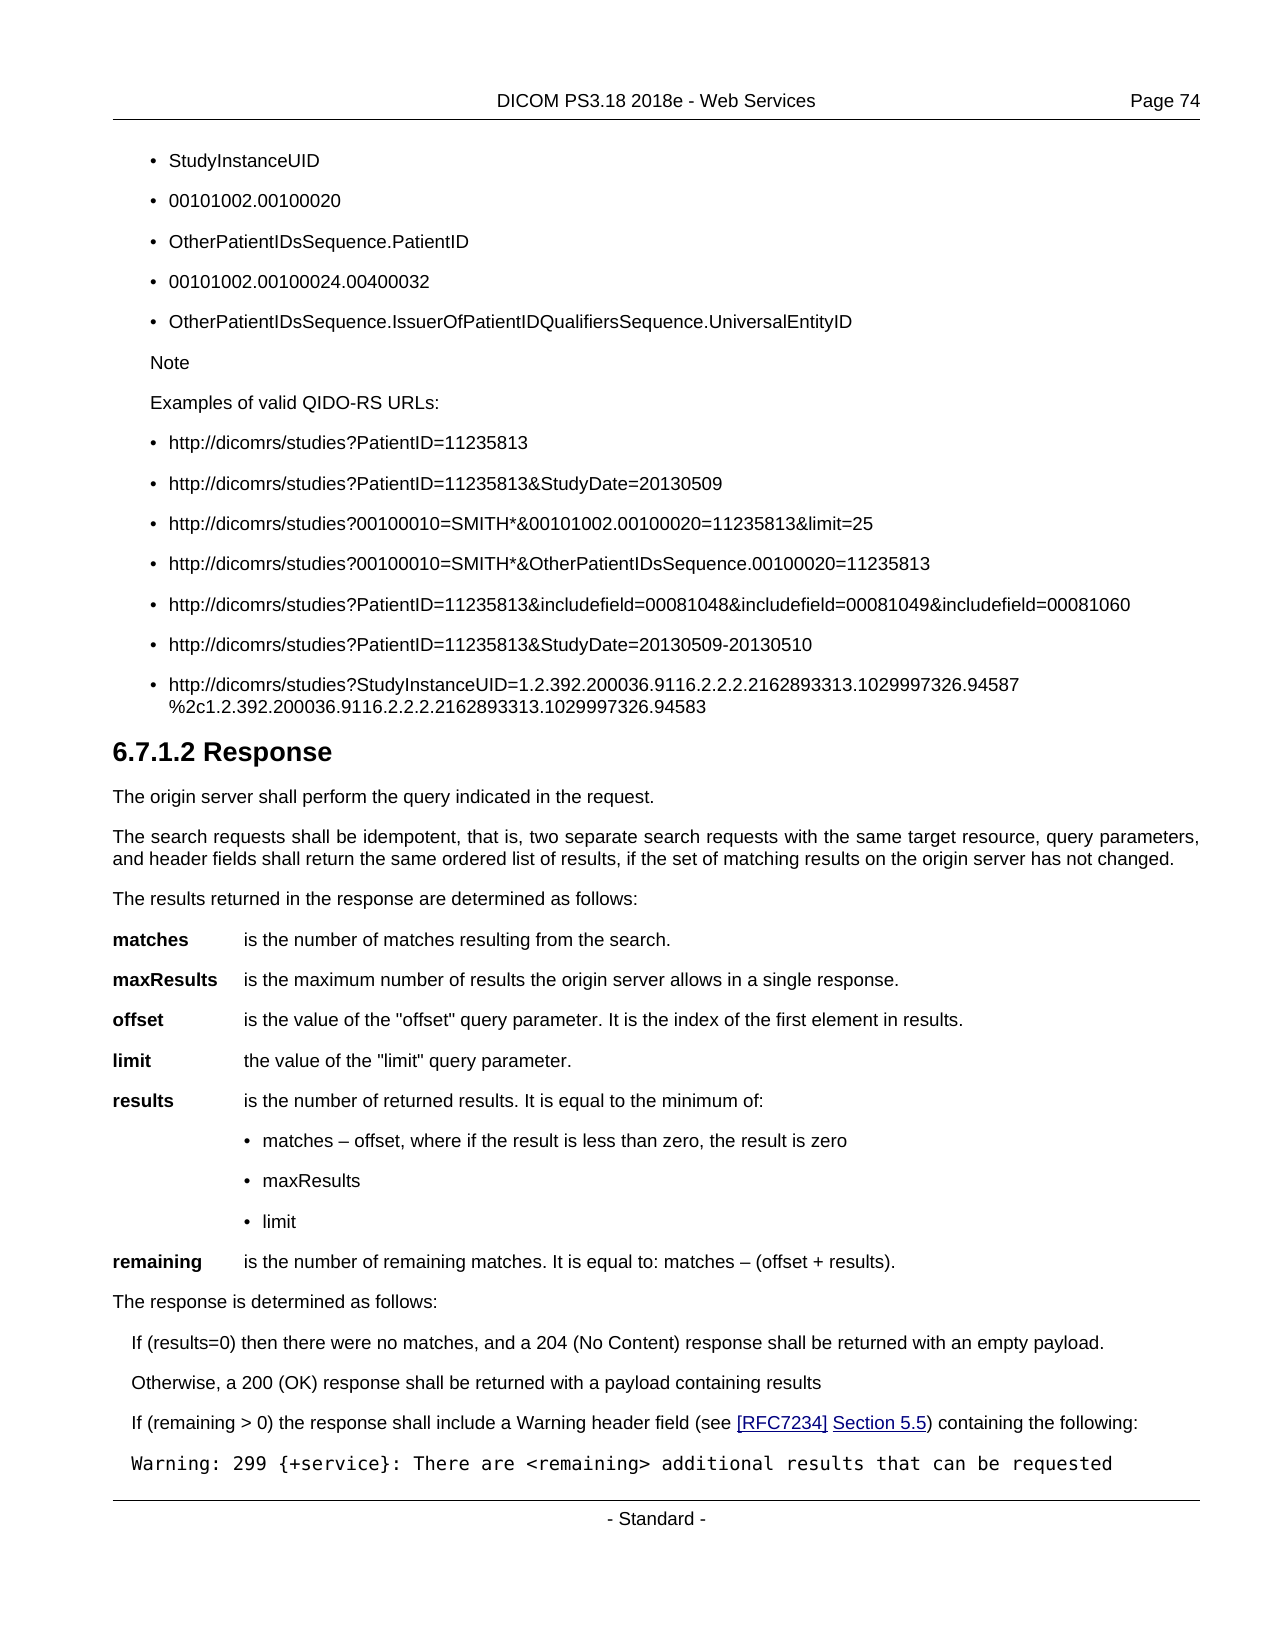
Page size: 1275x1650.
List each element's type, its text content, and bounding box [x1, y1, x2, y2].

text The origin server shall perform the query indicated in the request. [112, 786, 1200, 807]
text If (remaining > 0) the response shall include a Warning header field (see [RFC7234] Section 5.5) containing the following: [131, 1412, 1200, 1434]
list limit [244, 1211, 1200, 1232]
list StudyInstanceUID [150, 150, 1162, 172]
text Otherwise, a 200 (OK) response shall be returned with a payload containing results [131, 1372, 1200, 1393]
list http://dicomrs/studies​?PatientID=11235813​&StudyDate=20130509-20130510 [150, 634, 1162, 655]
text maxResults is the maximum number of results the origin server allows in a single response. [112, 969, 1200, 990]
text 6.7.1.2 Response [112, 736, 1200, 767]
text Examples of valid QIDO-RS URLs: [150, 392, 1162, 413]
text If (results=0) then there were no matches, and a 204 (No Content) response shall be returned with an empty payload. [131, 1332, 1200, 1353]
text offset is the value of the "offset" query parameter. It is the index of the first element in results. [112, 1009, 1200, 1031]
text results is the number of returned results. It is equal to the minimum of: [112, 1090, 1200, 1111]
list maxResults [244, 1170, 1200, 1192]
list http://dicomrs/studies​?PatientID=11235813​&includefield=00081048​&includefield=00081049​&includefield=00081060 [150, 593, 1162, 615]
text The results returned in the response are determined as follows: [112, 888, 1200, 910]
text The response is determined as follows: [112, 1291, 1200, 1313]
list OtherPatientIDsSequence.IssuerOfPatientIDQualifiersSequence.UniversalEntityID [150, 311, 1162, 333]
list http://dicomrs/studies​?00100010=SMITH*​&00101002.00100020=11235813​&limit=25 [150, 513, 1162, 534]
list 00101002.00100020 [150, 190, 1162, 212]
text remaining is the number of remaining matches. It is equal to: matches – (offset + results). [112, 1251, 1200, 1272]
text Note [150, 352, 1162, 373]
list http://dicomrs/studies​?StudyInstanceUID=1.2.392.200036.9116.2.2.2.2162893313.1029997326.94587​%2c1.2.392.200036.9116.2.2.2.2162893313.1029997326.94583 [150, 674, 1162, 717]
list http://dicomrs/studies​?PatientID=11235813 [150, 432, 1162, 454]
list http://dicomrs/studies​?PatientID=11235813​&StudyDate=20130509 [150, 472, 1162, 494]
list matches – offset, where if the result is less than zero, the result is zero [244, 1130, 1200, 1152]
text matches is the number of matches resulting from the search. [112, 928, 1200, 950]
text The search requests shall be idempotent, that is, two separate search requests with the same target resource, query parameters, and header fields shall return the same ordered list of results, if the set of matching results on the origin server has not changed. [112, 826, 1200, 869]
text Warning: 299 {+service}: There are <remaining> additional results that can be requested [131, 1452, 1200, 1474]
list OtherPatientIDsSequence.PatientID [150, 231, 1162, 252]
list http://dicomrs/studies​?00100010=SMITH*​&OtherPatientIDsSequence.00100020=11235813 [150, 553, 1162, 575]
list 00101002.00100024.00400032 [150, 271, 1162, 292]
text limit the value of the "limit" query parameter. [112, 1049, 1200, 1071]
